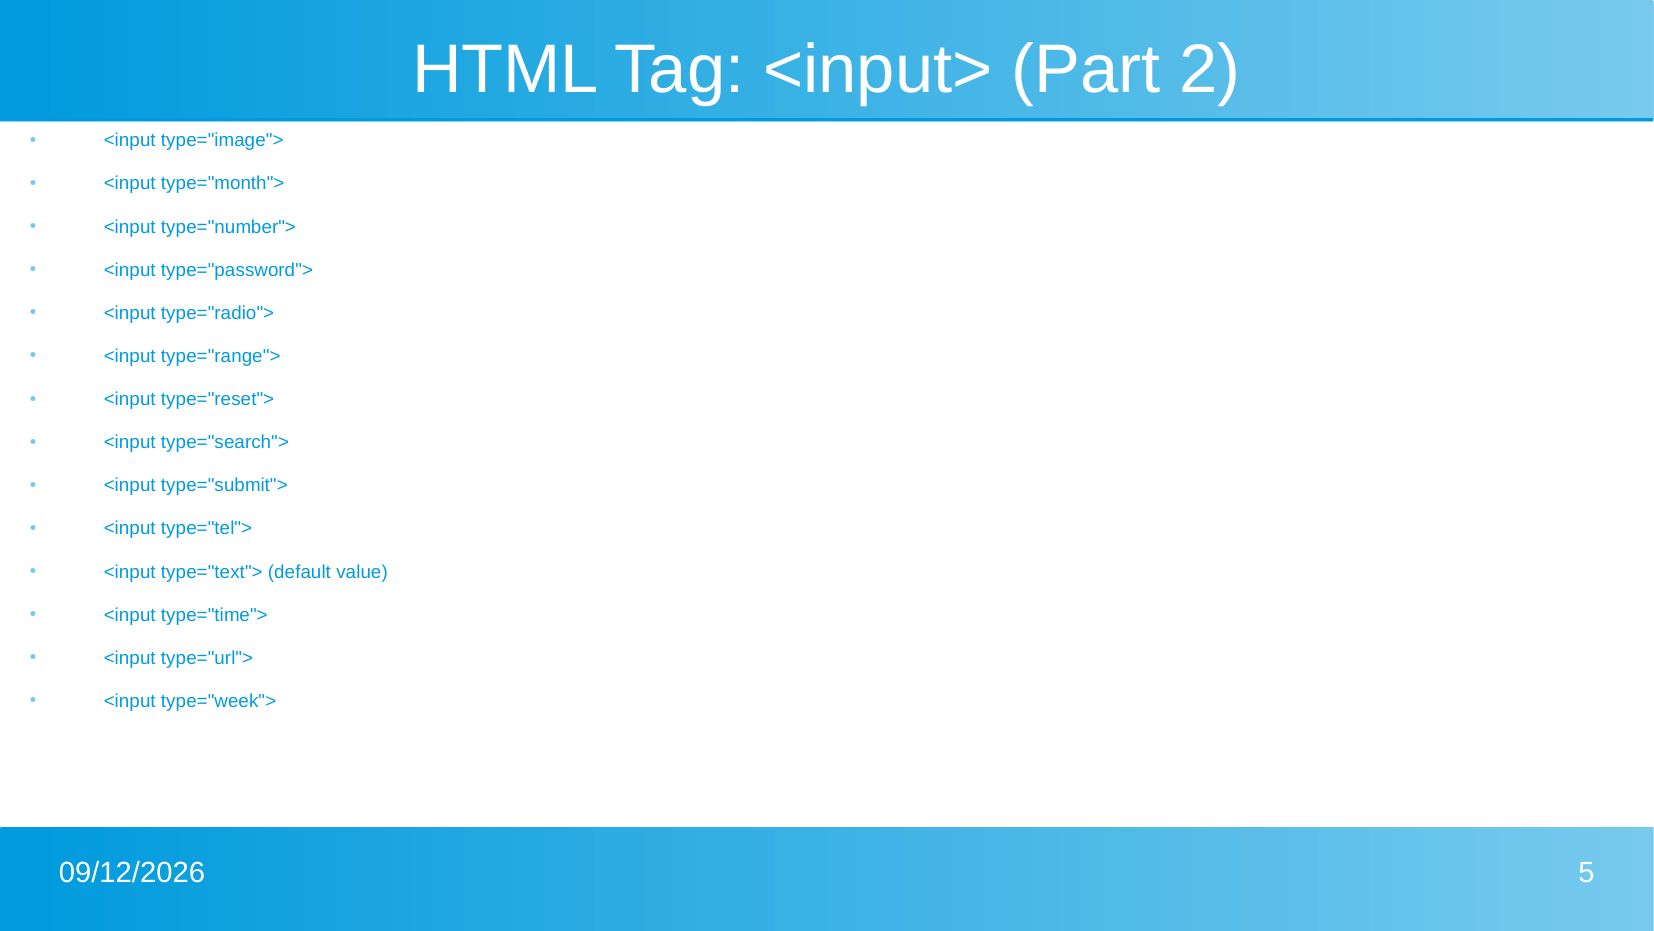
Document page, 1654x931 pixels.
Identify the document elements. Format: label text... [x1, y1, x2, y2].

title HTML Tag: <input> (Part 2) [59, 29, 1595, 108]
list <input type="image"> <input type="month"> <input type="number"> <input type="password"> <input type="radio"> <input type="range"> <input type="reset"> <input type="search"> <input type="submit"> <input type="tel"> <input type="text"> (default value) <input type="time"> <input type="url"> <input type="week"> [11, 129, 1548, 721]
